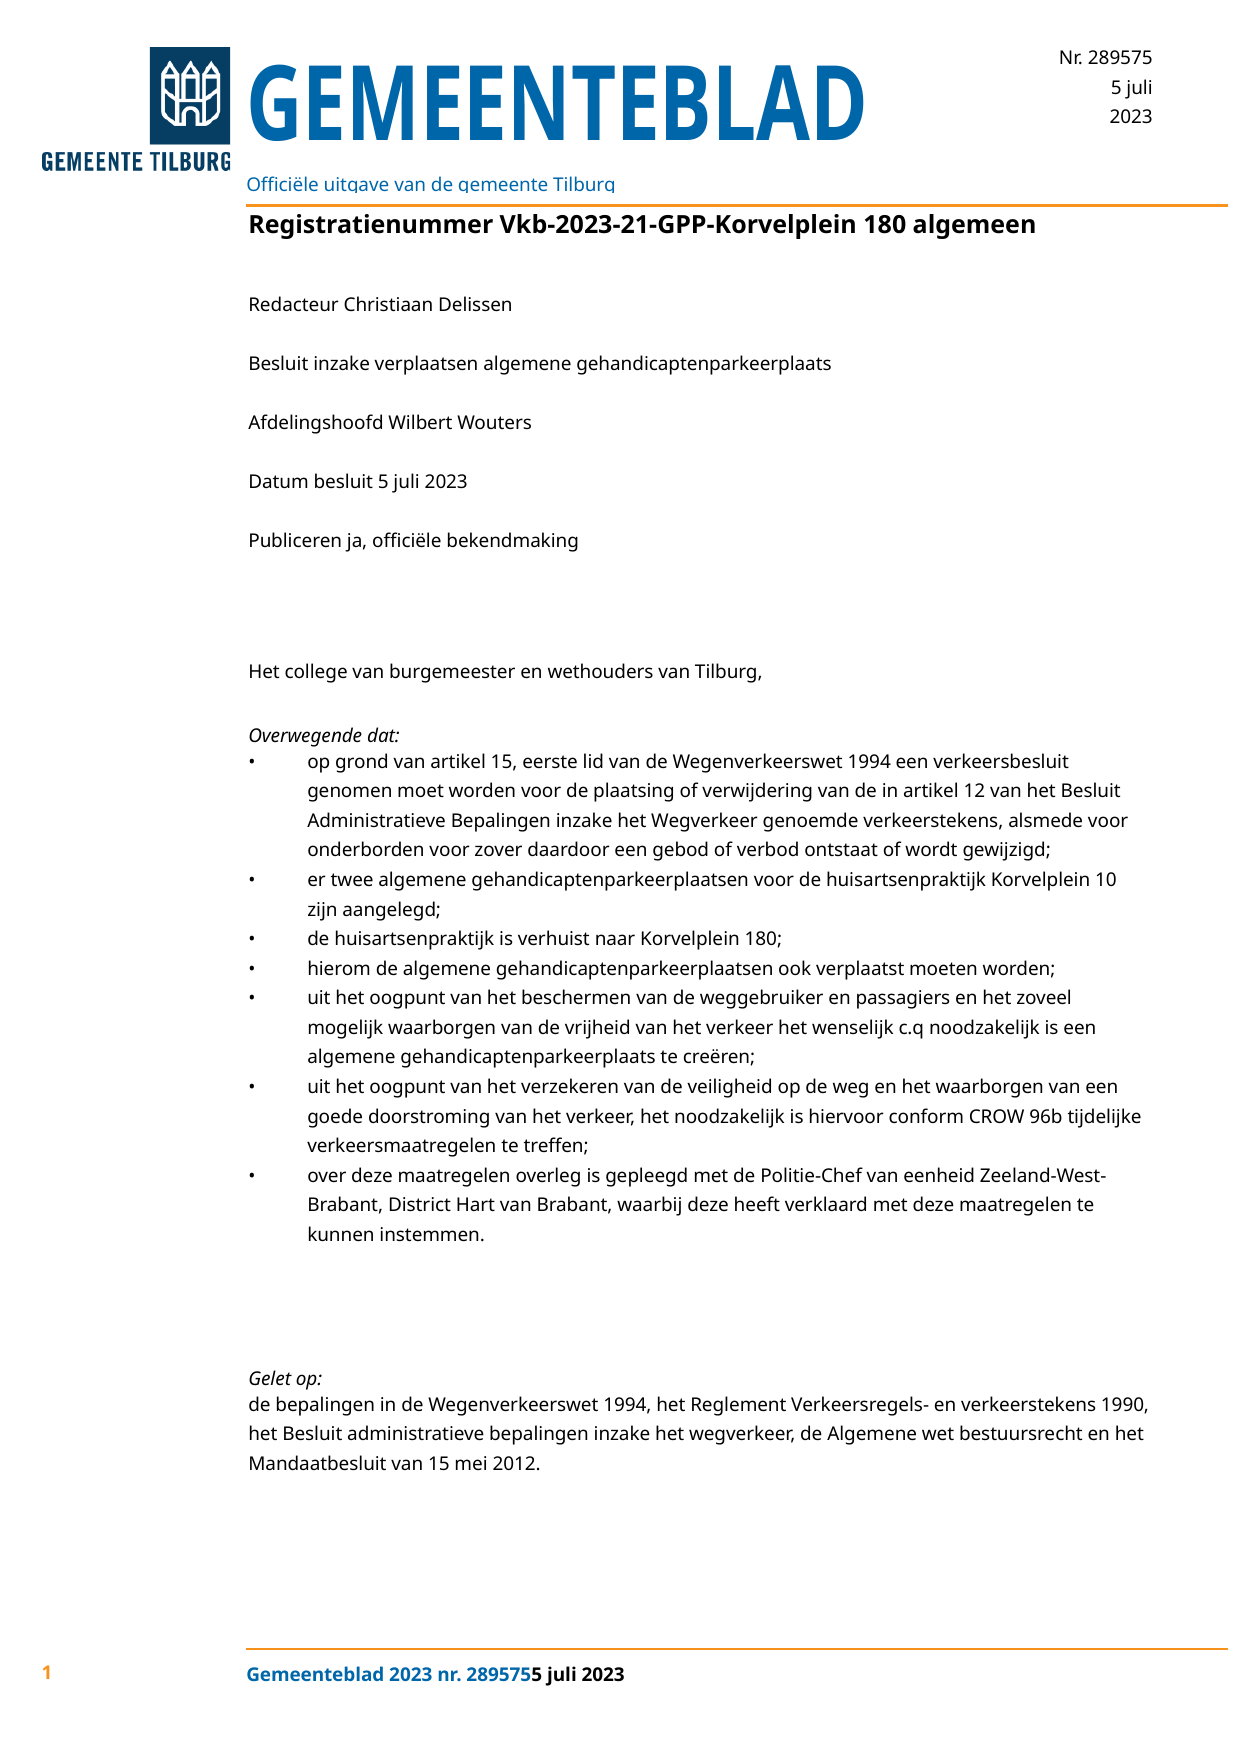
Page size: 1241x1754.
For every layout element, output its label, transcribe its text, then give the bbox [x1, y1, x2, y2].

text Registratienummer Vkb-2023-21-GPP-Korvelplein 180 algemeen [248, 207, 1152, 241]
list hierom de algemene gehandicaptenparkeerplaatsen ook verplaatst moeten worden; [248, 955, 1152, 981]
text Besluit inzake verplaatsen algemene gehandicaptenparkeerplaats [248, 350, 1152, 376]
text Publiceren ja, officiële bekendmaking [248, 528, 1152, 553]
list uit het oogpunt van het beschermen van de weggebruiker en passagiers en het zoveel mogelijk waarborgen van de vrijheid van het verkeer het wenselijk c.q noodzakelijk is een algemene gehandicaptenparkeerplaats te creëren; [248, 984, 1152, 1069]
text Redacteur Christiaan Delissen [248, 291, 1152, 317]
text Afdelingshoofd Wilbert Wouters [248, 409, 1152, 435]
text Gelet op: [248, 1365, 1152, 1391]
list over deze maatregelen overleg is gepleegd met de Politie-Chef van eenheid Zeeland-West-Brabant, District Hart van Brabant, waarbij deze heeft verklaard met deze maatregelen te kunnen instemmen. [248, 1162, 1152, 1247]
text Het college van burgemeester en wethouders van Tilburg, [248, 658, 1152, 684]
list er twee algemene gehandicaptenparkeerplaatsen voor de huisartsenpraktijk Korvelplein 10 zijn aangelegd; [248, 866, 1152, 921]
text Overwegende dat: [248, 722, 1152, 748]
picture [41, 47, 231, 172]
list op grond van artikel 15, eerste lid van de Wegenverkeerswet 1994 een verkeersbesluit genomen moet worden voor de plaatsing of verwijdering van de in artikel 12 van het Besluit Administratieve Bepalingen inzake het Wegverkeer genoemde verkeerstekens, alsmede voor onderborden voor zover daardoor een gebod of verbod ontstaat of wordt gewijzigd; [248, 748, 1152, 862]
list uit het oogpunt van het verzekeren van de veiligheid op de weg en het waarborgen van een goede doorstroming van het verkeer, het noodzakelijk is hiervoor conform CROW 96b tijdelijke verkeersmaatregelen te treffen; [248, 1073, 1152, 1158]
text Datum besluit 5 juli 2023 [248, 468, 1152, 494]
text de bepalingen in de Wegenverkeerswet 1994, het Reglement Verkeersregels- en verkeerstekens 1990, het Besluit administratieve bepalingen inzake het wegverkeer, de Algemene wet bestuursrecht en het Mandaatbesluit van 15 mei 2012. [248, 1391, 1152, 1476]
list de huisartsenpraktijk is verhuist naar Korvelplein 180; [248, 925, 1152, 951]
